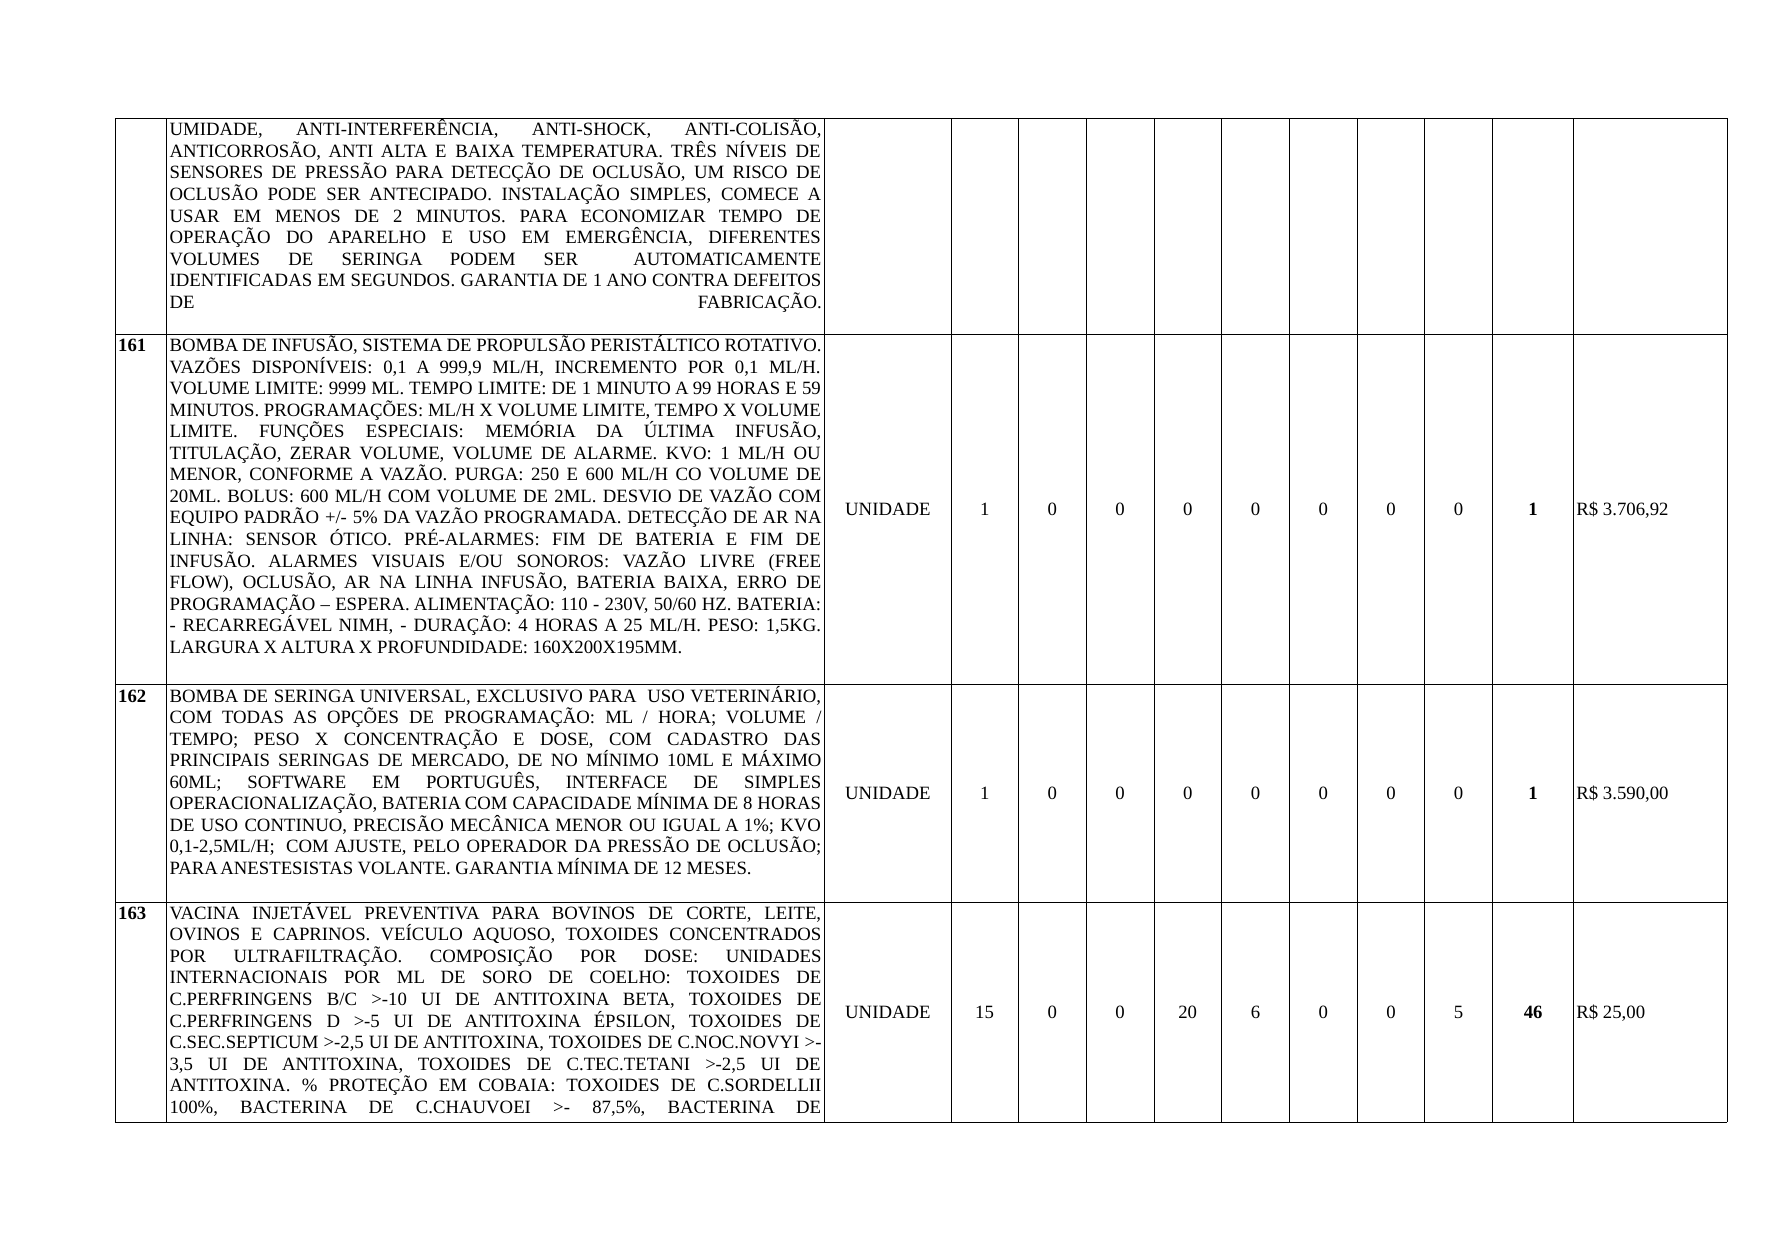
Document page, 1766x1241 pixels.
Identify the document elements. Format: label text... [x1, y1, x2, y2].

table_cell 0 [1290, 335, 1357, 684]
table_cell R$ 25,00 [1574, 903, 1727, 1122]
table_cell 0 [1222, 335, 1289, 684]
table_cell UNIDADE [825, 335, 951, 684]
table_cell 0 [1087, 903, 1154, 1122]
table_cell UNIDADE [825, 903, 951, 1122]
table_cell 0 [1155, 685, 1221, 902]
table_cell [1019, 119, 1086, 334]
table_cell 46 [1493, 903, 1573, 1122]
table_cell [1493, 119, 1573, 334]
table_cell 0 [1019, 335, 1086, 684]
table_cell R$ 3.706,92 [1574, 335, 1727, 684]
table_cell 1 [952, 335, 1018, 684]
table_cell [1290, 119, 1357, 334]
table_cell 1 [1493, 335, 1573, 684]
table_cell 161 [116, 335, 166, 684]
table_cell 1 [952, 685, 1018, 902]
table_cell 0 [1358, 335, 1424, 684]
table_cell [1155, 119, 1221, 334]
table_cell R$ 3.590,00 [1574, 685, 1727, 902]
table_cell [952, 119, 1018, 334]
table_cell BOMBA DE SERINGA UNIVERSAL, EXCLUSIVO PARA USO VETERINÁRIO, COM TODAS AS OPÇÕES DE PROGRAMAÇÃO: ML / HORA; VOLUME / TEMPO; PESO X CONCENTRAÇÃO E DOSE, COM CADASTRO DAS PRINCIPAIS SERINGAS DE MERCADO, DE NO MÍNIMO 10ML E MÁXIMO 60ML; SOFTWARE EM PORTUGUÊS, INTERFACE DE SIMPLES OPERACIONALIZAÇÃO, BATERIA COM CAPACIDADE MÍNIMA DE 8 HORAS DE USO CONTINUO, PRECISÃO MECÂNICA MENOR OU IGUAL A 1%; KVO 0,1-2,5ML/H; COM AJUSTE, PELO OPERADOR DA PRESSÃO DE OCLUSÃO; PARA ANESTESISTAS VOLANTE. GARANTIA MÍNIMA DE 12 MESES. [167, 685, 824, 902]
table_cell 6 [1222, 903, 1289, 1122]
table_cell 5 [1425, 903, 1492, 1122]
table_cell 0 [1087, 335, 1154, 684]
table_cell 0 [1290, 903, 1357, 1122]
table_cell UMIDADE, ANTI-INTERFERÊNCIA, ANTI-SHOCK, ANTI-COLISÃO, ANTICORROSÃO, ANTI ALTA E BAIXA TEMPERATURA. TRÊS NÍVEIS DE SENSORES DE PRESSÃO PARA DETECÇÃO DE OCLUSÃO, UM RISCO DE OCLUSÃO PODE SER ANTECIPADO. INSTALAÇÃO SIMPLES, COMECE A USAR EM MENOS DE 2 MINUTOS. PARA ECONOMIZAR TEMPO DE OPERAÇÃO DO APARELHO E USO EM EMERGÊNCIA, DIFERENTES VOLUMES DE SERINGA PODEM SER AUTOMATICAMENTE IDENTIFICADAS EM SEGUNDOS. GARANTIA DE 1 ANO CONTRA DEFEITOS DE FABRICAÇÃO. [167, 119, 824, 334]
table_cell 0 [1155, 335, 1221, 684]
table_cell 0 [1425, 685, 1492, 902]
table_cell [1574, 119, 1727, 334]
table_cell UNIDADE [825, 685, 951, 902]
table_cell 0 [1290, 685, 1357, 902]
table_cell 163 [116, 903, 166, 1122]
table_cell [1087, 119, 1154, 334]
table_cell [825, 119, 951, 334]
table_cell 0 [1358, 903, 1424, 1122]
table_cell 162 [116, 685, 166, 902]
table_cell 0 [1019, 903, 1086, 1122]
table_cell 0 [1358, 685, 1424, 902]
table_cell [1222, 119, 1289, 334]
table_cell 20 [1155, 903, 1221, 1122]
table_cell 0 [1222, 685, 1289, 902]
table_cell 1 [1493, 685, 1573, 902]
table_cell [116, 119, 166, 334]
table_cell 0 [1425, 335, 1492, 684]
table_cell 15 [952, 903, 1018, 1122]
table_cell VACINA INJETÁVEL PREVENTIVA PARA BOVINOS DE CORTE, LEITE, OVINOS E CAPRINOS. VEÍCULO AQUOSO, TOXOIDES CONCENTRADOS POR ULTRAFILTRAÇÃO. COMPOSIÇÃO POR DOSE: UNIDADES INTERNACIONAIS POR ML DE SORO DE COELHO: TOXOIDES DE C.PERFRINGENS B/C >-10 UI DE ANTITOXINA BETA, TOXOIDES DE C.PERFRINGENS D >-5 UI DE ANTITOXINA ÉPSILON, TOXOIDES DE C.SEC.SEPTICUM >-2,5 UI DE ANTITOXINA, TOXOIDES DE C.NOC.NOVYI >-3,5 UI DE ANTITOXINA, TOXOIDES DE C.TEC.TETANI >-2,5 UI DE ANTITOXINA. % PROTEÇÃO EM COBAIA: TOXOIDES DE C.SORDELLII 100%, BACTERINA DE C.CHAUVOEI >- 87,5%, BACTERINA DE [167, 903, 824, 1122]
table_cell 0 [1019, 685, 1086, 902]
table_cell BOMBA DE INFUSÃO, SISTEMA DE PROPULSÃO PERISTÁLTICO ROTATIVO. VAZÕES DISPONÍVEIS: 0,1 A 999,9 ML/H, INCREMENTO POR 0,1 ML/H. VOLUME LIMITE: 9999 ML. TEMPO LIMITE: DE 1 MINUTO A 99 HORAS E 59 MINUTOS. PROGRAMAÇÕES: ML/H X VOLUME LIMITE, TEMPO X VOLUME LIMITE. FUNÇÕES ESPECIAIS: MEMÓRIA DA ÚLTIMA INFUSÃO, TITULAÇÃO, ZERAR VOLUME, VOLUME DE ALARME. KVO: 1 ML/H OU MENOR, CONFORME A VAZÃO. PURGA: 250 E 600 ML/H CO VOLUME DE 20ML. BOLUS: 600 ML/H COM VOLUME DE 2ML. DESVIO DE VAZÃO COM EQUIPO PADRÃO +/- 5% DA VAZÃO PROGRAMADA. DETECÇÃO DE AR NA LINHA: SENSOR ÓTICO. PRÉ-ALARMES: FIM DE BATERIA E FIM DE INFUSÃO. ALARMES VISUAIS E/OU SONOROS: VAZÃO LIVRE (FREE FLOW), OCLUSÃO, AR NA LINHA INFUSÃO, BATERIA BAIXA, ERRO DE PROGRAMAÇÃO – ESPERA. ALIMENTAÇÃO: 110 - 230V, 50/60 HZ. BATERIA: - RECARREGÁVEL NIMH, - DURAÇÃO: 4 HORAS A 25 ML/H. PESO: 1,5KG. LARGURA X ALTURA X PROFUNDIDADE: 160X200X195MM. [167, 335, 824, 684]
table_cell [1425, 119, 1492, 334]
table_cell [1358, 119, 1424, 334]
table_cell 0 [1087, 685, 1154, 902]
